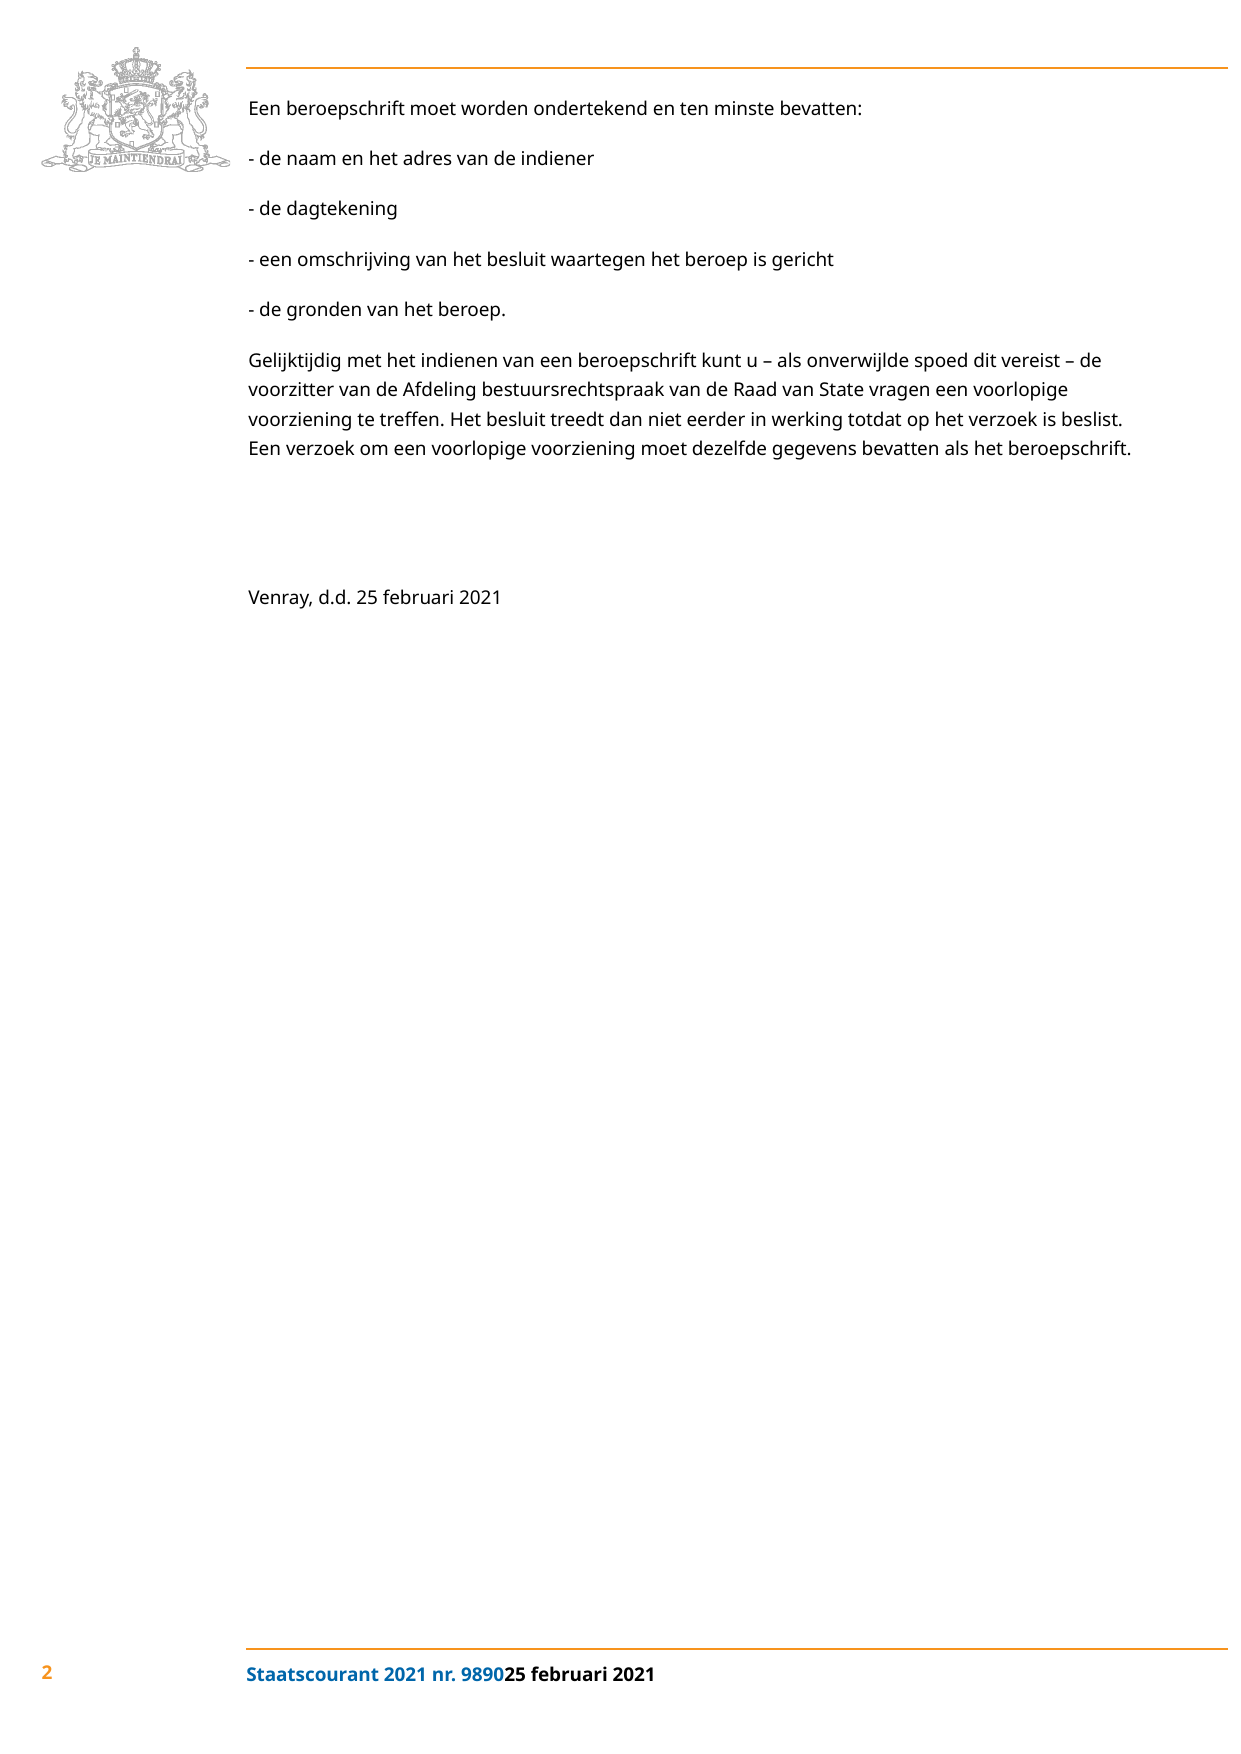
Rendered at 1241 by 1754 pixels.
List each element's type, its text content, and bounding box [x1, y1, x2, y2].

text - een omschrijving van het besluit waartegen het beroep is gericht [248, 246, 1152, 272]
text - de naam en het adres van de indiener [248, 145, 1152, 171]
text Gelijktijdig met het indienen van een beroepschrift kunt u – als onverwijlde spoed dit vereist – de voorzitter van de Afdeling bestuursrechtspraak van de Raad van State vragen een voorlopige voorziening te treffen. Het besluit treedt dan niet eerder in werking totdat op het verzoek is beslist. Een verzoek om een voorlopige voorziening moet dezelfde gegevens bevatten als het beroepschrift. [248, 347, 1152, 461]
text Een beroepschrift moet worden ondertekend en ten minste bevatten: [248, 95, 1152, 121]
picture [41, 47, 231, 172]
text Venray, d.d. 25 februari 2021 [248, 584, 1152, 610]
text - de gronden van het beroep. [248, 296, 1152, 322]
text - de dagtekening [248, 196, 1152, 221]
